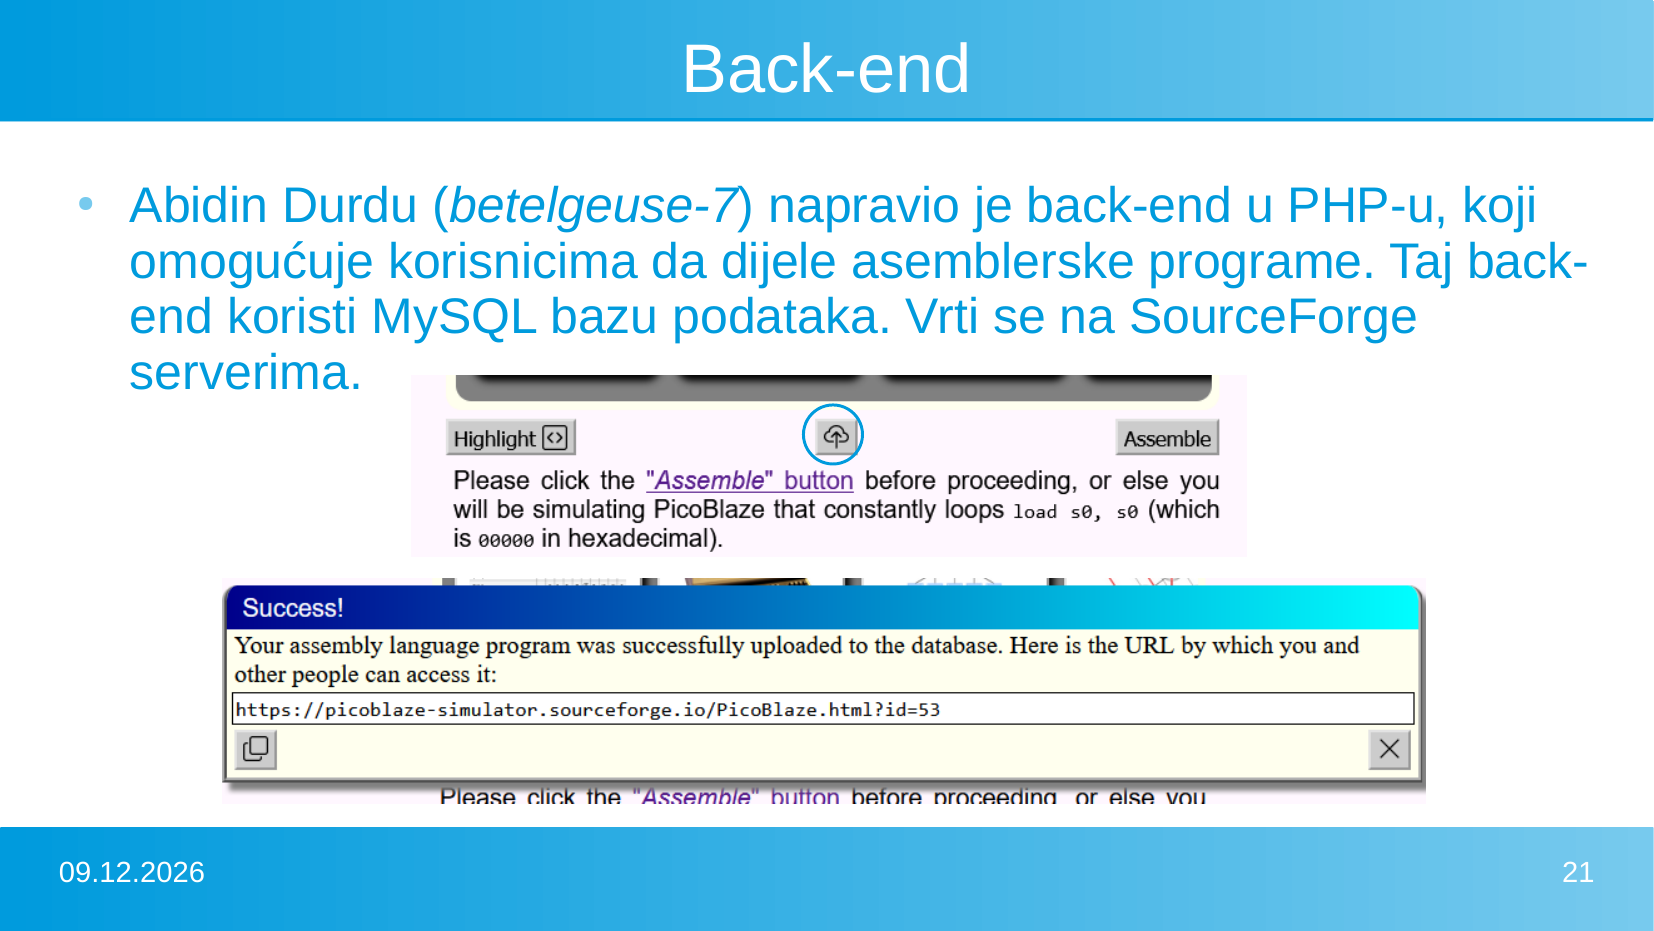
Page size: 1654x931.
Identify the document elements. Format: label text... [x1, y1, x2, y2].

title Back-end [59, 29, 1595, 108]
picture [222, 578, 1426, 804]
picture [411, 375, 1247, 557]
list Abidin Durdu (betelgeuse-7) napravio je back-end u PHP-u, koji omogućuje korisnicima da dijele asemblerske programe. Taj back-end koristi MySQL bazu podataka. Vrti se na SourceForge serverima. [59, 177, 1595, 768]
